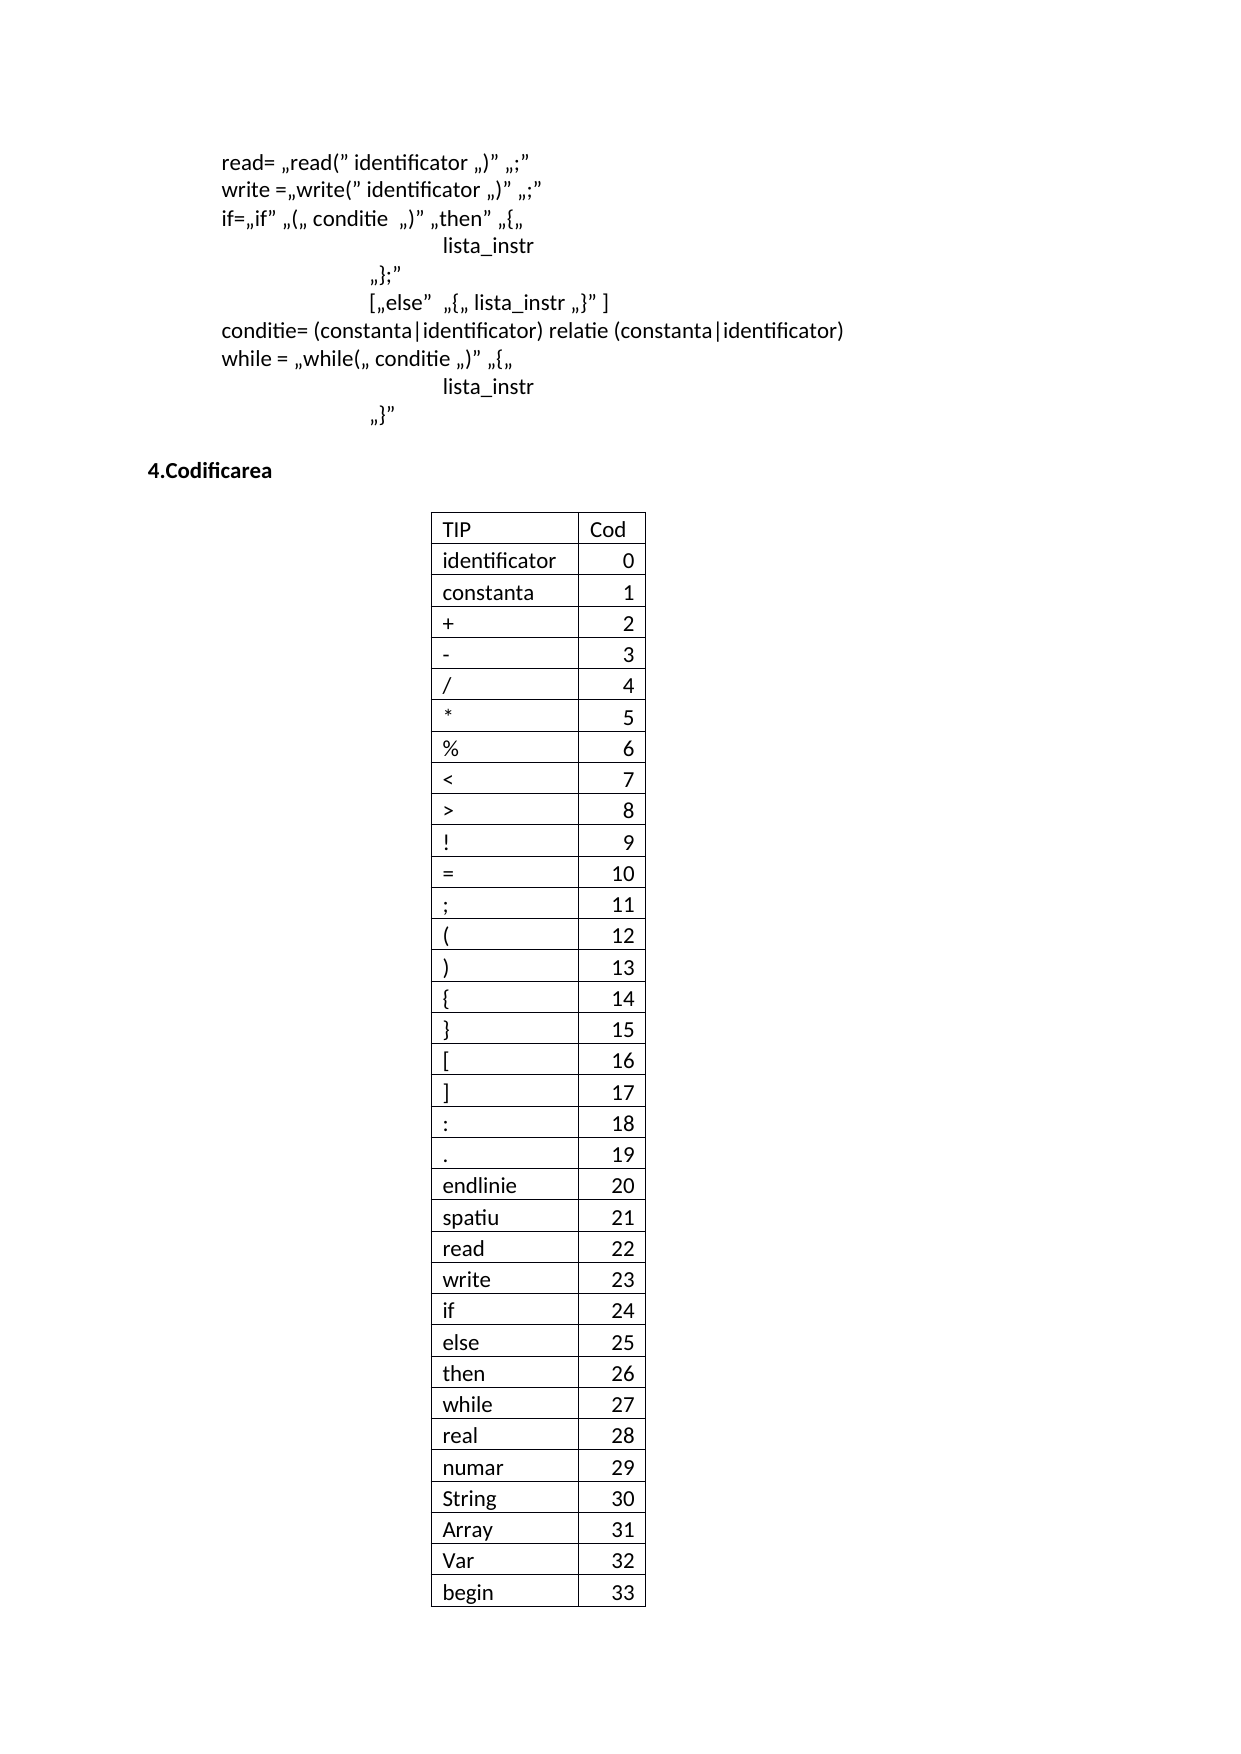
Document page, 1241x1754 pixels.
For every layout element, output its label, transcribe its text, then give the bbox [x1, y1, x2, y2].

table_cell 3 [579, 638, 645, 668]
table_cell > [432, 794, 578, 824]
table_cell identificator [432, 544, 578, 574]
text if=„if” „(„ conditie „)” „then” „{„ [148, 204, 1137, 232]
table_header TIP [432, 513, 578, 543]
table_cell + [432, 607, 578, 637]
table_cell : [432, 1107, 578, 1137]
text [„else” „{„ lista_instr „}” ] [148, 288, 1137, 316]
table_cell write [432, 1263, 578, 1293]
table_cell { [432, 982, 578, 1012]
table_cell spatiu [432, 1200, 578, 1231]
table_cell read [432, 1232, 578, 1262]
table_cell / [432, 669, 578, 699]
table_cell ( [432, 919, 578, 949]
text conditie= (constanta|identificator) relatie (constanta|identificator) [148, 316, 1137, 344]
table_cell 20 [579, 1169, 645, 1199]
table_cell if [432, 1294, 578, 1324]
table_cell Array [432, 1513, 578, 1543]
table_cell numar [432, 1450, 578, 1481]
table_cell 11 [579, 888, 645, 918]
table_cell 32 [579, 1544, 645, 1574]
table_cell then [432, 1357, 578, 1387]
table_cell 18 [579, 1107, 645, 1137]
text lista_instr [148, 372, 1137, 400]
table_cell 2 [579, 607, 645, 637]
table_cell 6 [579, 732, 645, 762]
table_cell 19 [579, 1138, 645, 1168]
table_cell 12 [579, 919, 645, 949]
table_cell while [432, 1388, 578, 1418]
table_cell 26 [579, 1357, 645, 1387]
text while = „while(„ conditie „)” „{„ [148, 344, 1137, 372]
table_cell 33 [579, 1575, 645, 1606]
table_cell 30 [579, 1482, 645, 1512]
table_cell 10 [579, 857, 645, 887]
table_cell 31 [579, 1513, 645, 1543]
table_cell 16 [579, 1044, 645, 1074]
text lista_instr [148, 232, 1137, 260]
table_cell real [432, 1419, 578, 1449]
table_cell * [432, 700, 578, 731]
table_cell 8 [579, 794, 645, 824]
table_cell - [432, 638, 578, 668]
text „}” [148, 400, 1137, 428]
table_cell ] [432, 1075, 578, 1106]
table_cell % [432, 732, 578, 762]
table_cell else [432, 1325, 578, 1356]
text write =„write(” identificator „)” „;” [148, 176, 1137, 204]
table_cell ! [432, 825, 578, 856]
table_cell Var [432, 1544, 578, 1574]
table_cell endlinie [432, 1169, 578, 1199]
table_cell 9 [579, 825, 645, 856]
table_cell 27 [579, 1388, 645, 1418]
text „};” [148, 260, 1137, 288]
table_cell 24 [579, 1294, 645, 1324]
table_cell = [432, 857, 578, 887]
table_cell } [432, 1013, 578, 1043]
text read= „read(” identificator „)” „;” [148, 148, 1137, 176]
table_cell . [432, 1138, 578, 1168]
table_cell 25 [579, 1325, 645, 1356]
table_cell constanta [432, 575, 578, 606]
text 4.Codificarea [148, 456, 1137, 484]
table_cell 1 [579, 575, 645, 606]
table_cell ; [432, 888, 578, 918]
table_header Cod [579, 513, 645, 543]
table_cell 21 [579, 1200, 645, 1231]
table_cell 7 [579, 763, 645, 793]
table_cell 28 [579, 1419, 645, 1449]
table_cell 17 [579, 1075, 645, 1106]
table_cell 23 [579, 1263, 645, 1293]
table_cell begin [432, 1575, 578, 1606]
table_cell 0 [579, 544, 645, 574]
table_cell 29 [579, 1450, 645, 1481]
table_cell 15 [579, 1013, 645, 1043]
table_cell 14 [579, 982, 645, 1012]
table_cell [ [432, 1044, 578, 1074]
table_cell String [432, 1482, 578, 1512]
table_cell < [432, 763, 578, 793]
table_cell 13 [579, 950, 645, 981]
table_cell 5 [579, 700, 645, 731]
table_cell 22 [579, 1232, 645, 1262]
table_cell ) [432, 950, 578, 981]
table_cell 4 [579, 669, 645, 699]
